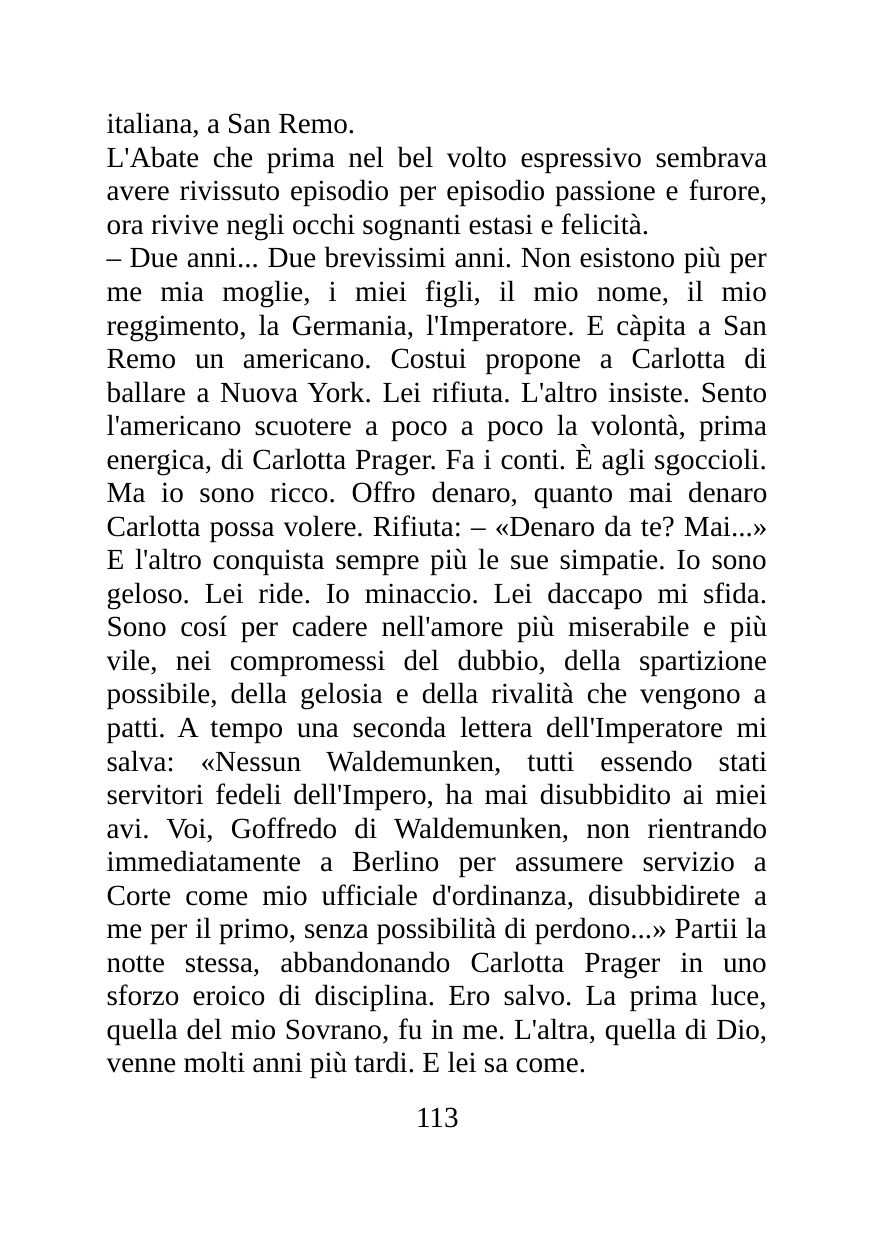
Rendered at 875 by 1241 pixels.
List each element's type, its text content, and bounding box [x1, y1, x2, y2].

text – Due anni... Due brevissimi anni. Non esistono più per me mia moglie, i miei figli, il mio nome, il mio reggimento, la Germania, l'Imperatore. E càpita a San Remo un americano. Costui propone a Carlotta di ballare a Nuova York. Lei rifiuta. L'altro insiste. Sento l'americano scuotere a poco a poco la volontà, prima energica, di Carlotta Prager. Fa i conti. È agli sgoccioli. Ma io sono ricco. Offro denaro, quanto mai denaro Carlotta possa volere. Rifiuta: – «Denaro da te? Mai...» E l'altro conquista sempre più le sue simpatie. Io sono geloso. Lei ride. Io minaccio. Lei daccapo mi sfida. Sono cosí per cadere nell'amore più miserabile e più vile, nei compromessi del dubbio, della spartizione possibile, della gelosia e della rivalità che vengono a patti. A tempo una seconda lettera dell'Imperatore mi salva: «Nessun Waldemunken, tutti essendo stati servitori fedeli dell'Impero, ha mai disubbidito ai miei avi. Voi, Goffredo di Waldemunken, non rientrando immediatamente a Berlino per assumere servizio a Corte come mio ufficiale d'ordinanza, disubbidirete a me per il primo, senza possibilità di perdono...» Partii la notte stessa, abbandonando Carlotta Prager in uno sforzo eroico di disciplina. Ero salvo. La prima luce, quella del mio Sovrano, fu in me. L'altra, quella di Dio, venne molti anni più tardi. E lei sa come. [106, 241, 768, 1079]
text L'Abate che prima nel bel volto espressivo sembrava avere rivissuto episodio per episodio passione e furore, ora rivive negli occhi sognanti estasi e felicità. [106, 140, 768, 241]
text italiana, a San Remo. [106, 106, 768, 140]
